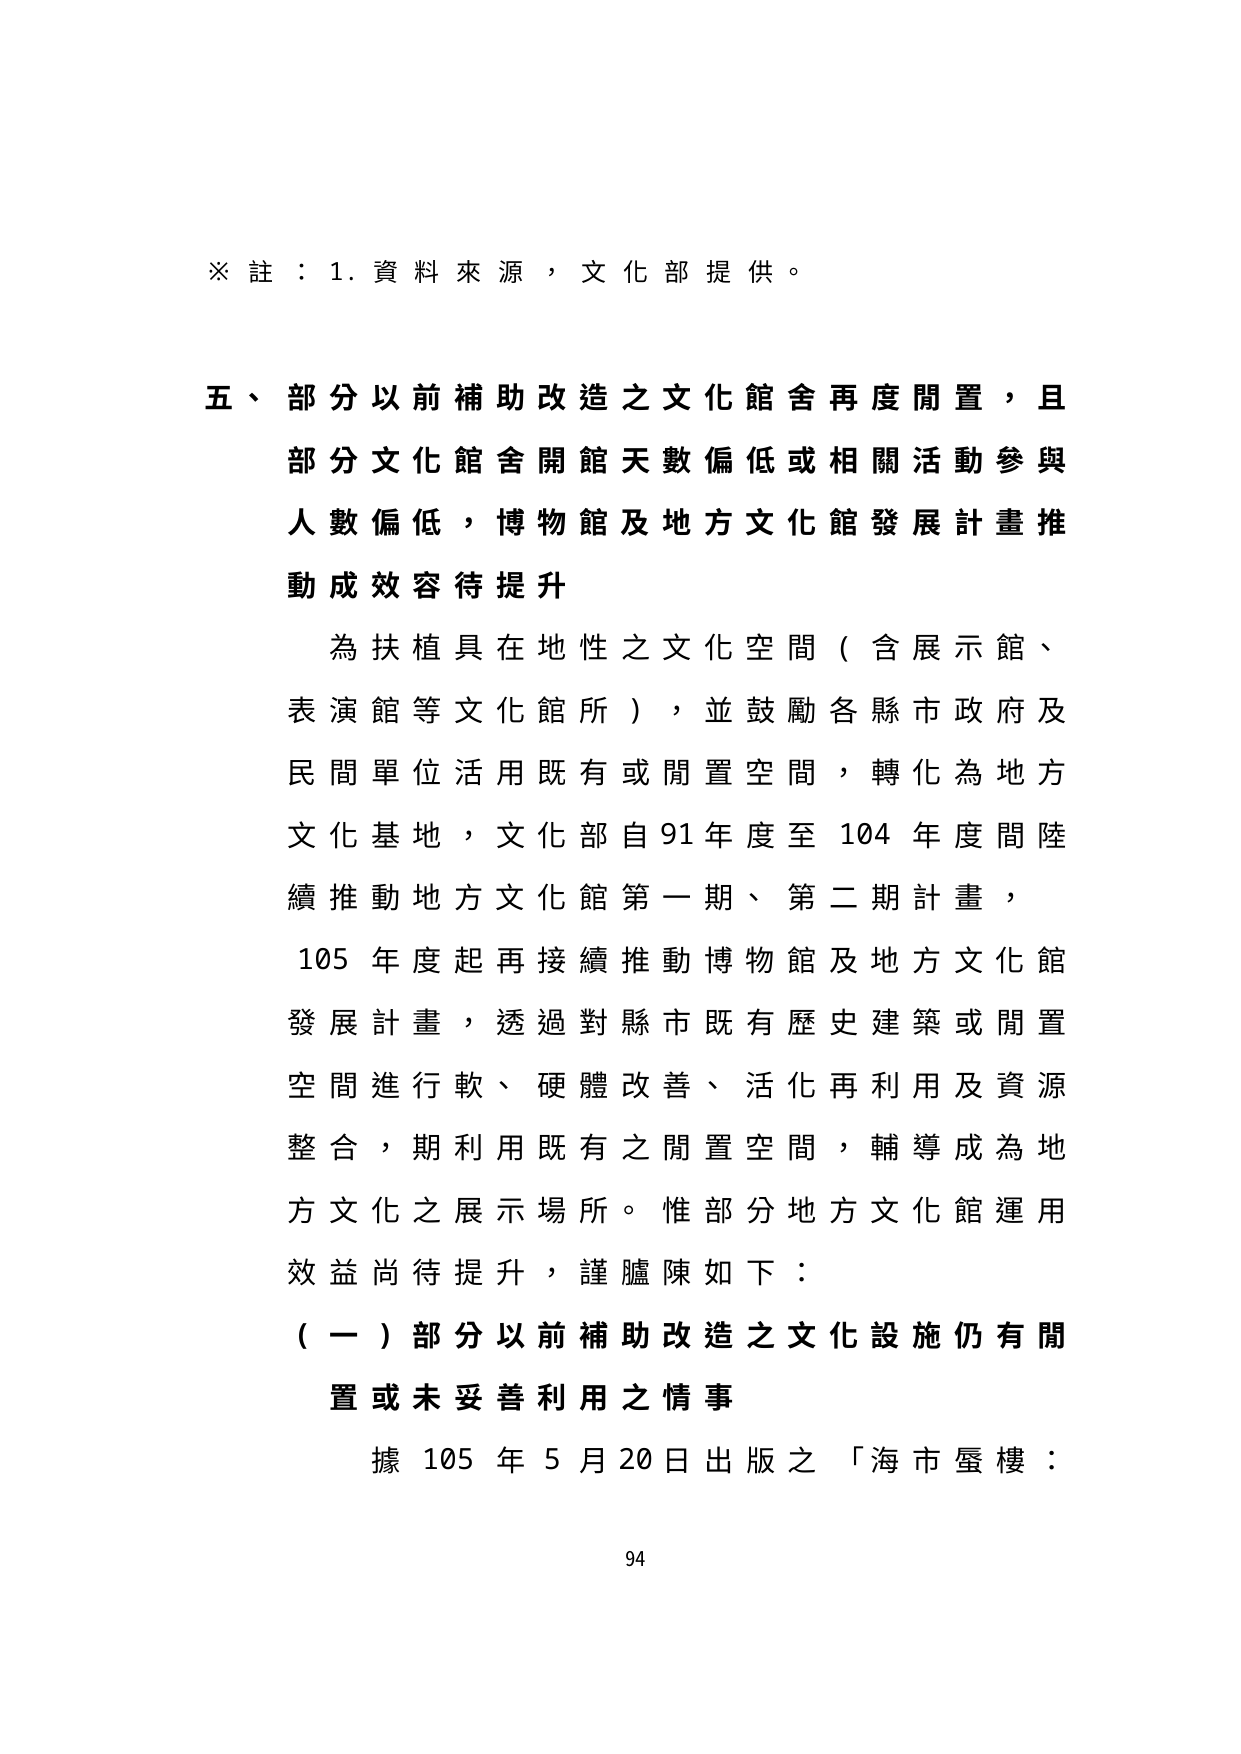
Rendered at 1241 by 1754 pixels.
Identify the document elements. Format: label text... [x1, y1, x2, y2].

text ※註：1.資料來源，文化部提供。 [154, 229, 1073, 292]
text 為扶植具在地性之文化空間(含展示館、表演館等文化館所)，並鼓勵各縣市政府及民間單位活用既有或閒置空間，轉化為地方文化基地，文化部自91年度至104年度間陸續推動地方文化館第一期、第二期計畫，105年度起再接續推動博物館及地方文化館發展計畫，透過對縣市既有歷史建築或閒置空間進行軟、硬體改善、活化再利用及資源整合，期利用既有之閒置空間，輔導成為地方文化之展示場所。惟部分地方文化館運用效益尚待提升，謹臚陳如下： [257, 604, 1073, 1292]
text (一)部分以前補助改造之文化設施仍有閒置或未妥善利用之情事 [257, 1292, 1073, 1417]
text 據105年5月20日出版之「海市蜃樓： [286, 1417, 1073, 1479]
text 五、部分以前補助改造之文化館舍再度閒置，且部分文化館舍開館天數偏低或相關活動參與人數偏低，博物館及地方文化館發展計畫推動成效容待提升 [198, 354, 1073, 604]
